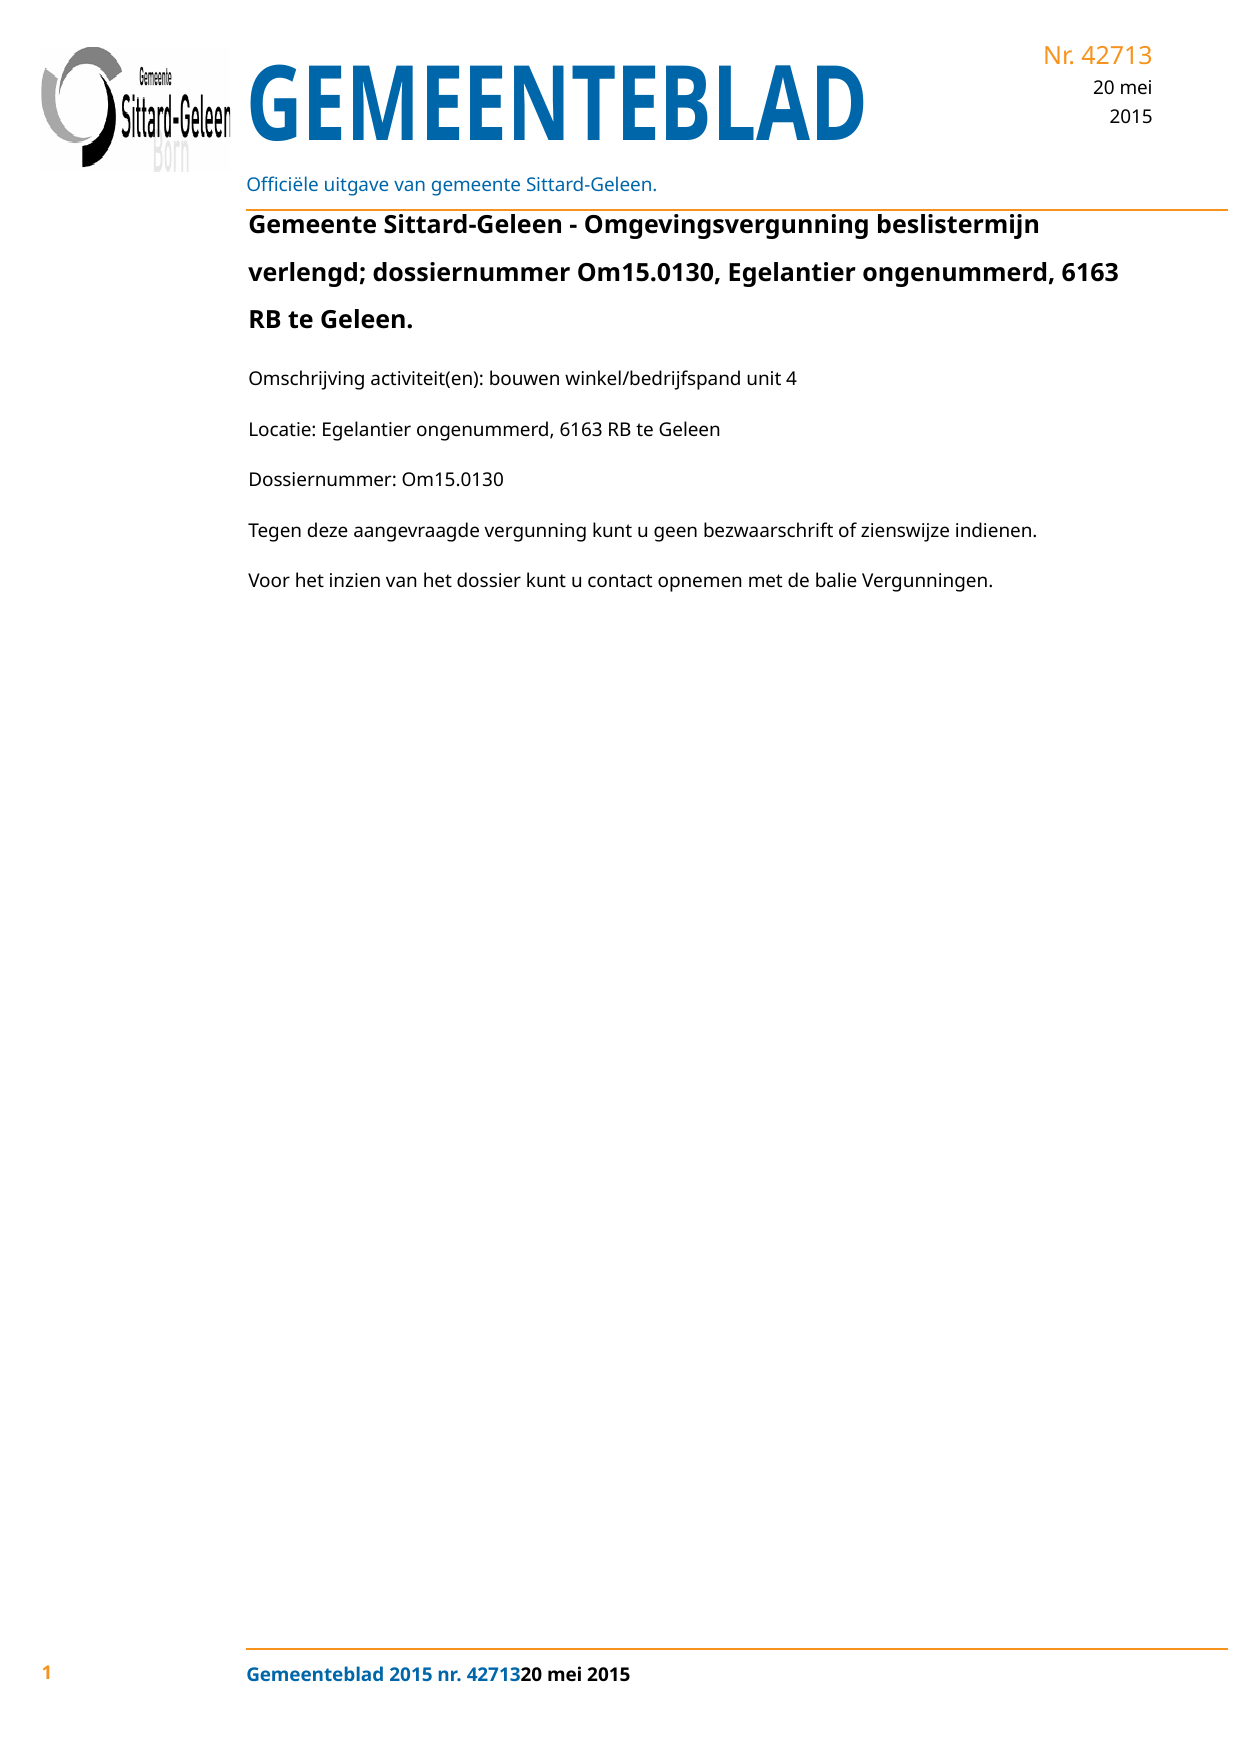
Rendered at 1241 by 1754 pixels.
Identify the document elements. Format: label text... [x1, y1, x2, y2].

text Dossiernummer: Om15.0130 [248, 466, 1152, 492]
text Tegen deze aangevraagde vergunning kunt u geen bezwaarschrift of zienswijze indienen. [248, 517, 1152, 542]
text Omschrijving activiteit(en): bouwen winkel/bedrijfspand unit 4 [248, 366, 1152, 391]
text Locatie: Egelantier ongenummerd, 6163 RB te Geleen [248, 416, 1152, 442]
text Voor het inzien van het dossier kunt u contact opnemen met de balie Vergunningen. [248, 567, 1152, 593]
picture [41, 47, 231, 172]
text Gemeente Sittard-Geleen - Omgevingsvergunning beslistermijn verlengd; dossiernummer Om15.0130, Egelantier ongenummerd, 6163 RB te Geleen. [248, 211, 1152, 336]
